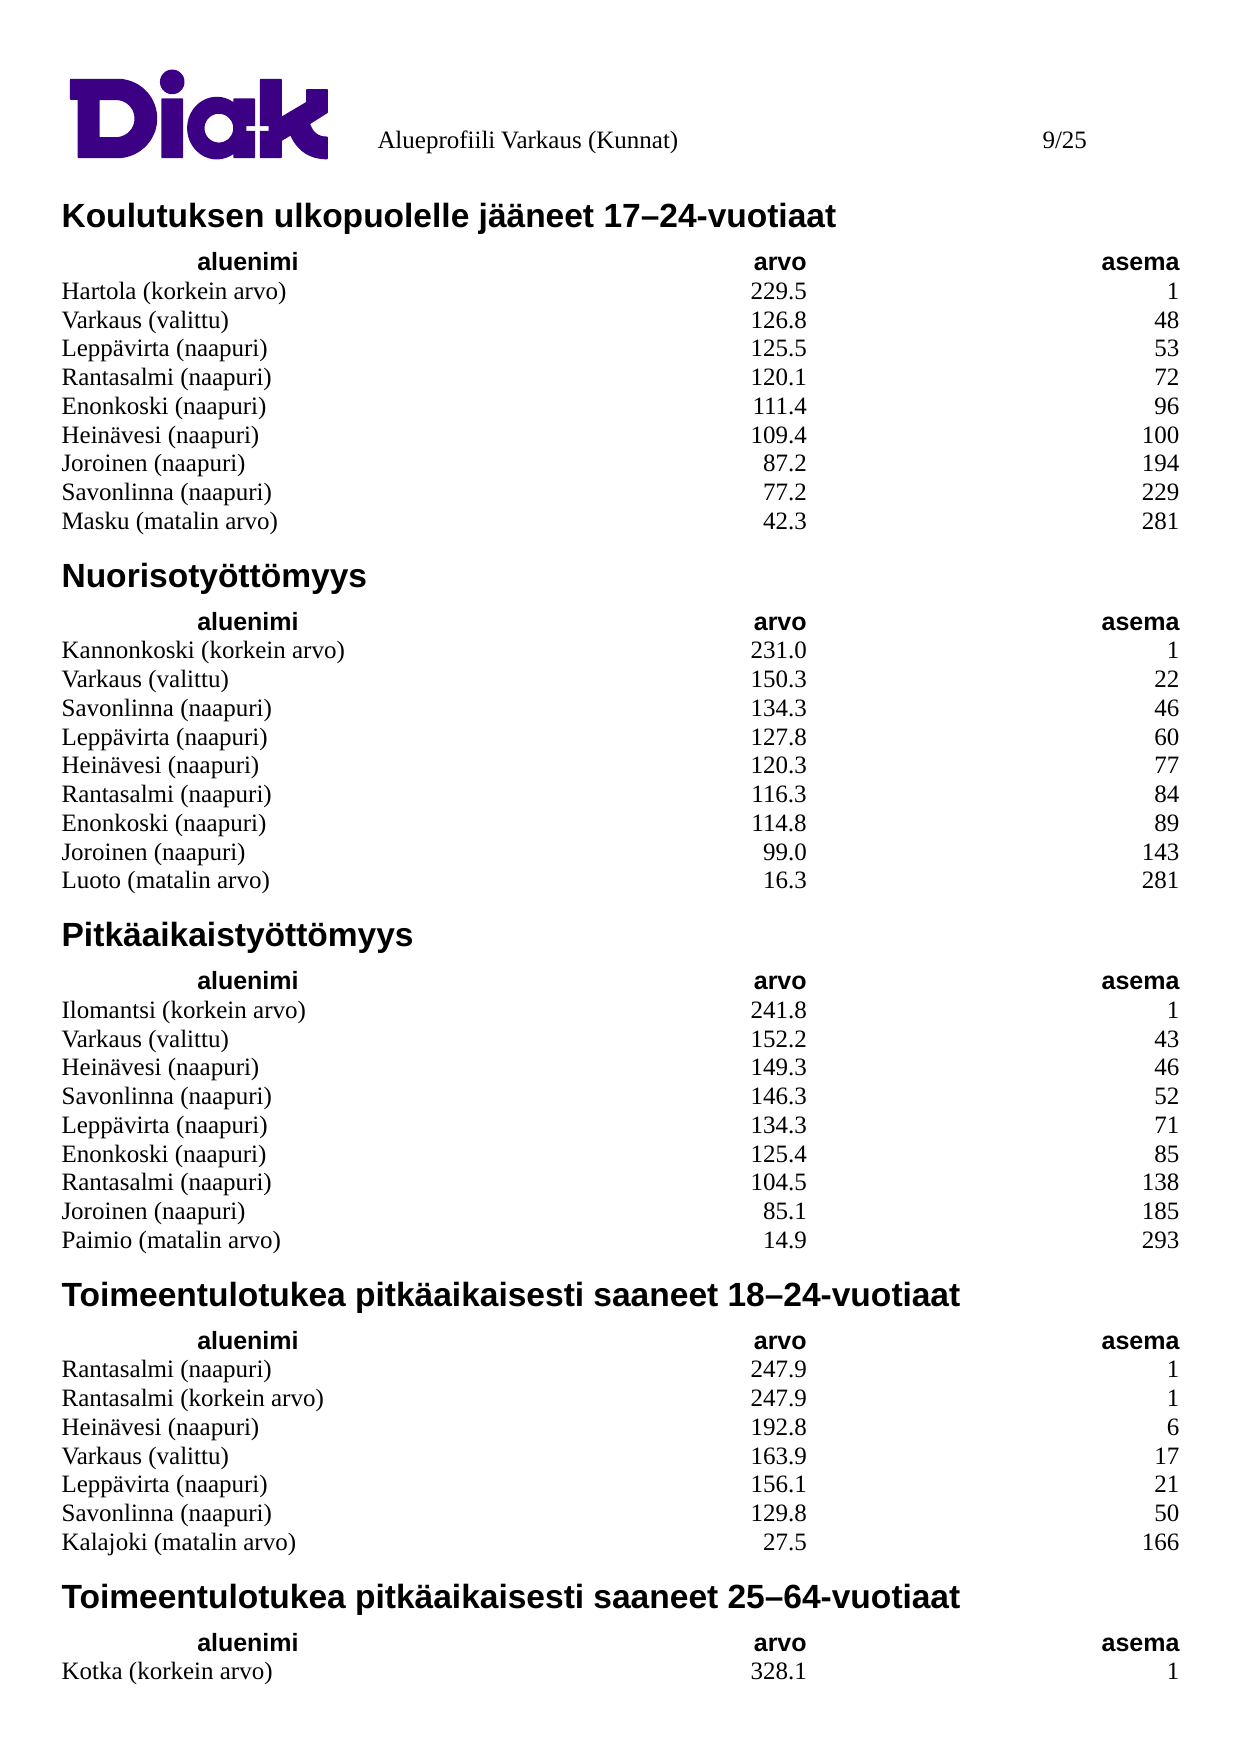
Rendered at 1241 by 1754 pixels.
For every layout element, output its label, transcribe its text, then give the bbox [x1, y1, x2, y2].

table_cell 1 [806, 1656, 1179, 1685]
table_cell 241.8 [434, 995, 806, 1024]
table_cell Leppävirta (naapuri) [61, 1110, 434, 1139]
table_header asema [806, 607, 1179, 636]
table_cell 46 [806, 1053, 1179, 1081]
subtitle Nuorisotyöttömyys [61, 556, 1179, 594]
table_cell 87.2 [434, 449, 806, 477]
table_cell 77.2 [434, 477, 806, 506]
table_cell Varkaus (valittu) [61, 1024, 434, 1052]
table_cell Joroinen (naapuri) [61, 837, 434, 866]
table_header asema [806, 247, 1179, 276]
table_cell 72 [806, 362, 1179, 391]
table_cell 85 [806, 1139, 1179, 1167]
table_cell 85.1 [434, 1196, 806, 1225]
table_cell 1 [806, 1383, 1179, 1412]
table_cell Rantasalmi (korkein arvo) [61, 1383, 434, 1412]
table_cell Kannonkoski (korkein arvo) [61, 636, 434, 664]
table_cell 42.3 [434, 506, 806, 535]
table_cell 116.3 [434, 779, 806, 808]
table_cell 281 [806, 506, 1179, 535]
table_cell 152.2 [434, 1024, 806, 1052]
table_cell 100 [806, 420, 1179, 448]
table_cell 1 [806, 995, 1179, 1024]
table_cell Varkaus (valittu) [61, 305, 434, 333]
table_cell 229 [806, 477, 1179, 506]
table_cell Joroinen (naapuri) [61, 1196, 434, 1225]
table_cell Savonlinna (naapuri) [61, 477, 434, 506]
table_header aluenimi [61, 966, 434, 995]
table_cell 192.8 [434, 1412, 806, 1441]
table_cell 120.1 [434, 362, 806, 391]
table_cell Savonlinna (naapuri) [61, 693, 434, 722]
table_cell Heinävesi (naapuri) [61, 420, 434, 448]
table_cell 109.4 [434, 420, 806, 448]
table_cell Hartola (korkein arvo) [61, 276, 434, 305]
table_cell Leppävirta (naapuri) [61, 1470, 434, 1498]
table_cell Leppävirta (naapuri) [61, 334, 434, 362]
table_cell Enonkoski (naapuri) [61, 808, 434, 837]
table_cell Enonkoski (naapuri) [61, 391, 434, 420]
table_cell 127.8 [434, 722, 806, 751]
table_cell 229.5 [434, 276, 806, 305]
table_cell Rantasalmi (naapuri) [61, 779, 434, 808]
subtitle Toimeentulotukea pitkäaikaisesti saaneet 25–64-vuotiaat [61, 1577, 1179, 1615]
table_cell 125.4 [434, 1139, 806, 1167]
table_cell 99.0 [434, 837, 806, 866]
table_cell 111.4 [434, 391, 806, 420]
table_header asema [806, 966, 1179, 995]
table_cell Heinävesi (naapuri) [61, 1412, 434, 1441]
table_cell Varkaus (valittu) [61, 1441, 434, 1469]
table_cell 281 [806, 866, 1179, 894]
table_cell 14.9 [434, 1225, 806, 1254]
table_cell 1 [806, 276, 1179, 305]
table_cell Enonkoski (naapuri) [61, 1139, 434, 1167]
table_cell Joroinen (naapuri) [61, 449, 434, 477]
table_cell 231.0 [434, 636, 806, 664]
table_cell 163.9 [434, 1441, 806, 1469]
table_header asema [806, 1326, 1179, 1354]
table_cell 89 [806, 808, 1179, 837]
table_cell Rantasalmi (naapuri) [61, 1168, 434, 1196]
table_header aluenimi [61, 247, 434, 276]
table_cell 149.3 [434, 1053, 806, 1081]
table_cell 21 [806, 1470, 1179, 1498]
table_header arvo [434, 1326, 806, 1354]
table_cell 27.5 [434, 1527, 806, 1556]
table_cell Luoto (matalin arvo) [61, 866, 434, 894]
table_cell 77 [806, 751, 1179, 779]
table_cell 185 [806, 1196, 1179, 1225]
table_cell 150.3 [434, 664, 806, 693]
table_header arvo [434, 966, 806, 995]
table_header aluenimi [61, 1326, 434, 1354]
table_cell 114.8 [434, 808, 806, 837]
table_cell 43 [806, 1024, 1179, 1052]
table_header aluenimi [61, 607, 434, 636]
table_header arvo [434, 247, 806, 276]
table_cell 194 [806, 449, 1179, 477]
table_cell Rantasalmi (naapuri) [61, 362, 434, 391]
table_cell Varkaus (valittu) [61, 664, 434, 693]
table_cell 50 [806, 1498, 1179, 1527]
table_cell Heinävesi (naapuri) [61, 1053, 434, 1081]
table_cell Paimio (matalin arvo) [61, 1225, 434, 1254]
table_cell 48 [806, 305, 1179, 333]
table_cell Heinävesi (naapuri) [61, 751, 434, 779]
table_header arvo [434, 1628, 806, 1656]
table_cell 84 [806, 779, 1179, 808]
table_cell Kotka (korkein arvo) [61, 1656, 434, 1685]
table_cell 247.9 [434, 1383, 806, 1412]
table_cell 125.5 [434, 334, 806, 362]
table_cell 17 [806, 1441, 1179, 1469]
table_cell 53 [806, 334, 1179, 362]
table_cell 134.3 [434, 693, 806, 722]
table_cell 120.3 [434, 751, 806, 779]
table_cell 16.3 [434, 866, 806, 894]
table_cell 146.3 [434, 1081, 806, 1110]
table_header aluenimi [61, 1628, 434, 1656]
table_header arvo [434, 607, 806, 636]
table_cell 22 [806, 664, 1179, 693]
table_cell 129.8 [434, 1498, 806, 1527]
table_cell Kalajoki (matalin arvo) [61, 1527, 434, 1556]
table_cell 126.8 [434, 305, 806, 333]
table_cell 96 [806, 391, 1179, 420]
table_cell 143 [806, 837, 1179, 866]
subtitle Pitkäaikaistyöttömyys [61, 915, 1179, 954]
table_cell 71 [806, 1110, 1179, 1139]
table_cell Rantasalmi (naapuri) [61, 1355, 434, 1383]
table_cell 60 [806, 722, 1179, 751]
table_cell 138 [806, 1168, 1179, 1196]
table_header asema [806, 1628, 1179, 1656]
table_cell 104.5 [434, 1168, 806, 1196]
table_cell 6 [806, 1412, 1179, 1441]
table_cell 134.3 [434, 1110, 806, 1139]
table_cell 52 [806, 1081, 1179, 1110]
table_cell 328.1 [434, 1656, 806, 1685]
table_cell 1 [806, 1355, 1179, 1383]
table_cell Leppävirta (naapuri) [61, 722, 434, 751]
table_cell 46 [806, 693, 1179, 722]
table_cell 166 [806, 1527, 1179, 1556]
table_cell Ilomantsi (korkein arvo) [61, 995, 434, 1024]
table_cell Savonlinna (naapuri) [61, 1081, 434, 1110]
subtitle Toimeentulotukea pitkäaikaisesti saaneet 18–24-vuotiaat [61, 1274, 1179, 1313]
table_cell 293 [806, 1225, 1179, 1254]
table_cell Masku (matalin arvo) [61, 506, 434, 535]
table_cell 1 [806, 636, 1179, 664]
table_cell 156.1 [434, 1470, 806, 1498]
table_cell Savonlinna (naapuri) [61, 1498, 434, 1527]
subtitle Koulutuksen ulkopuolelle jääneet 17–24-vuotiaat [61, 196, 1179, 235]
table_cell 247.9 [434, 1355, 806, 1383]
